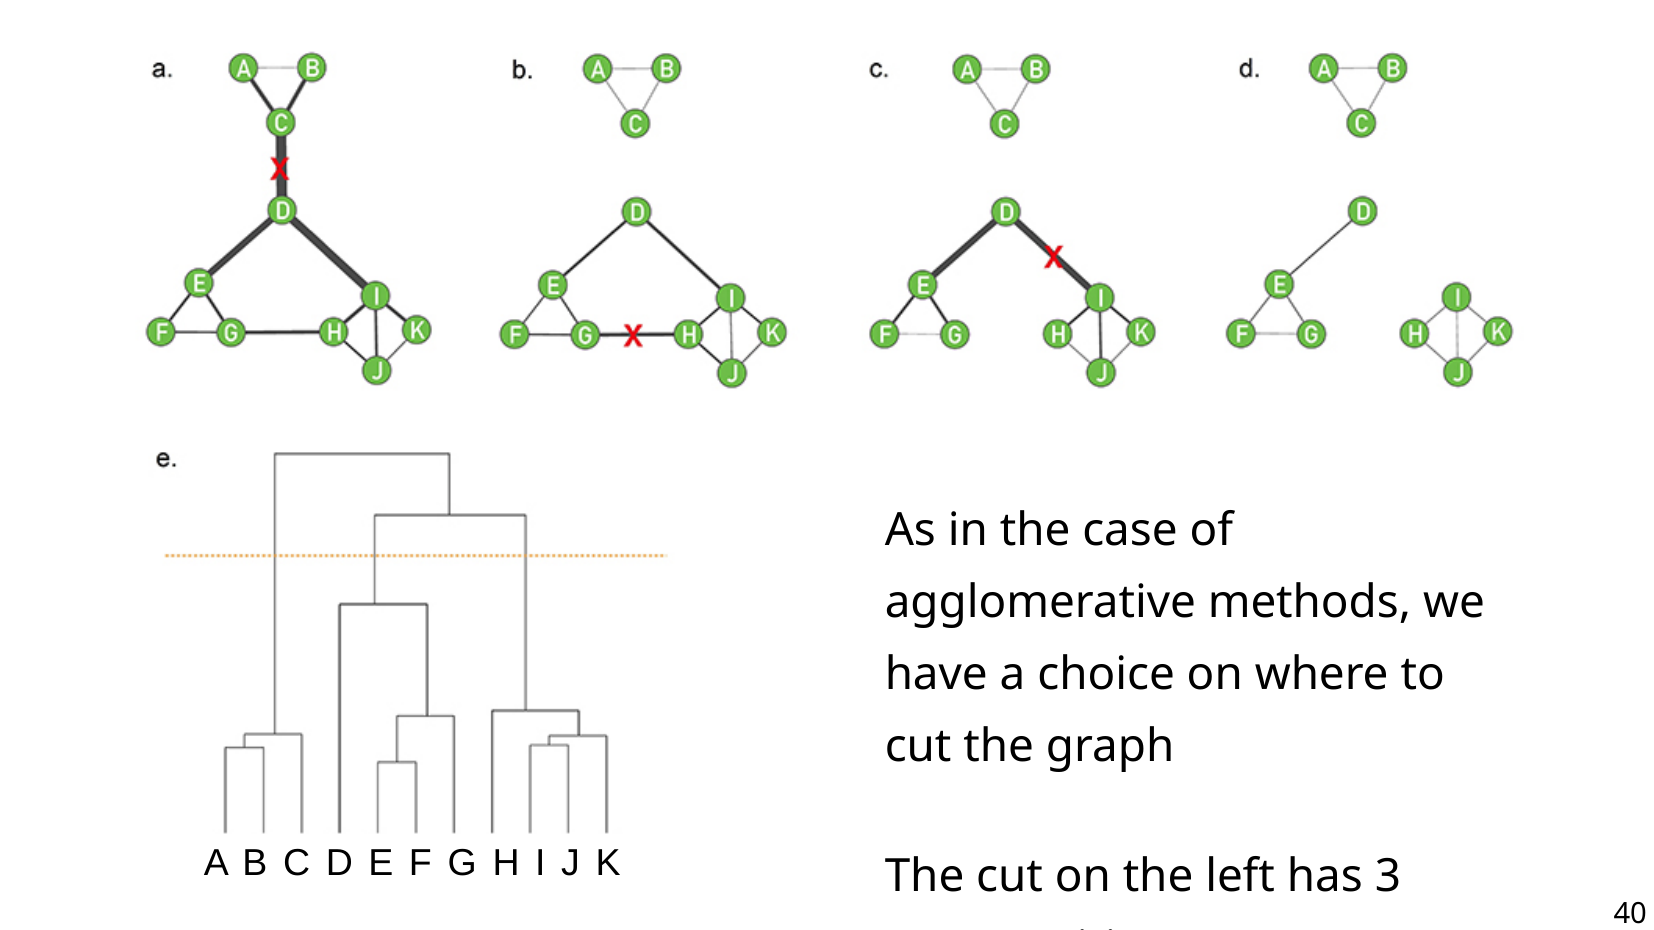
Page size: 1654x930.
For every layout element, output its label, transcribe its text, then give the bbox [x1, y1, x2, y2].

text_box A B C D E F G H I J K [189, 834, 670, 885]
title Divisive clustering [82, 1, 1571, 225]
picture [124, 27, 1531, 905]
text_box [780, 435, 1516, 901]
text_box As in the case of agglomerative methods, we have a choice on where to cut the graph The cut on the left has 3 communities [870, 479, 1505, 899]
